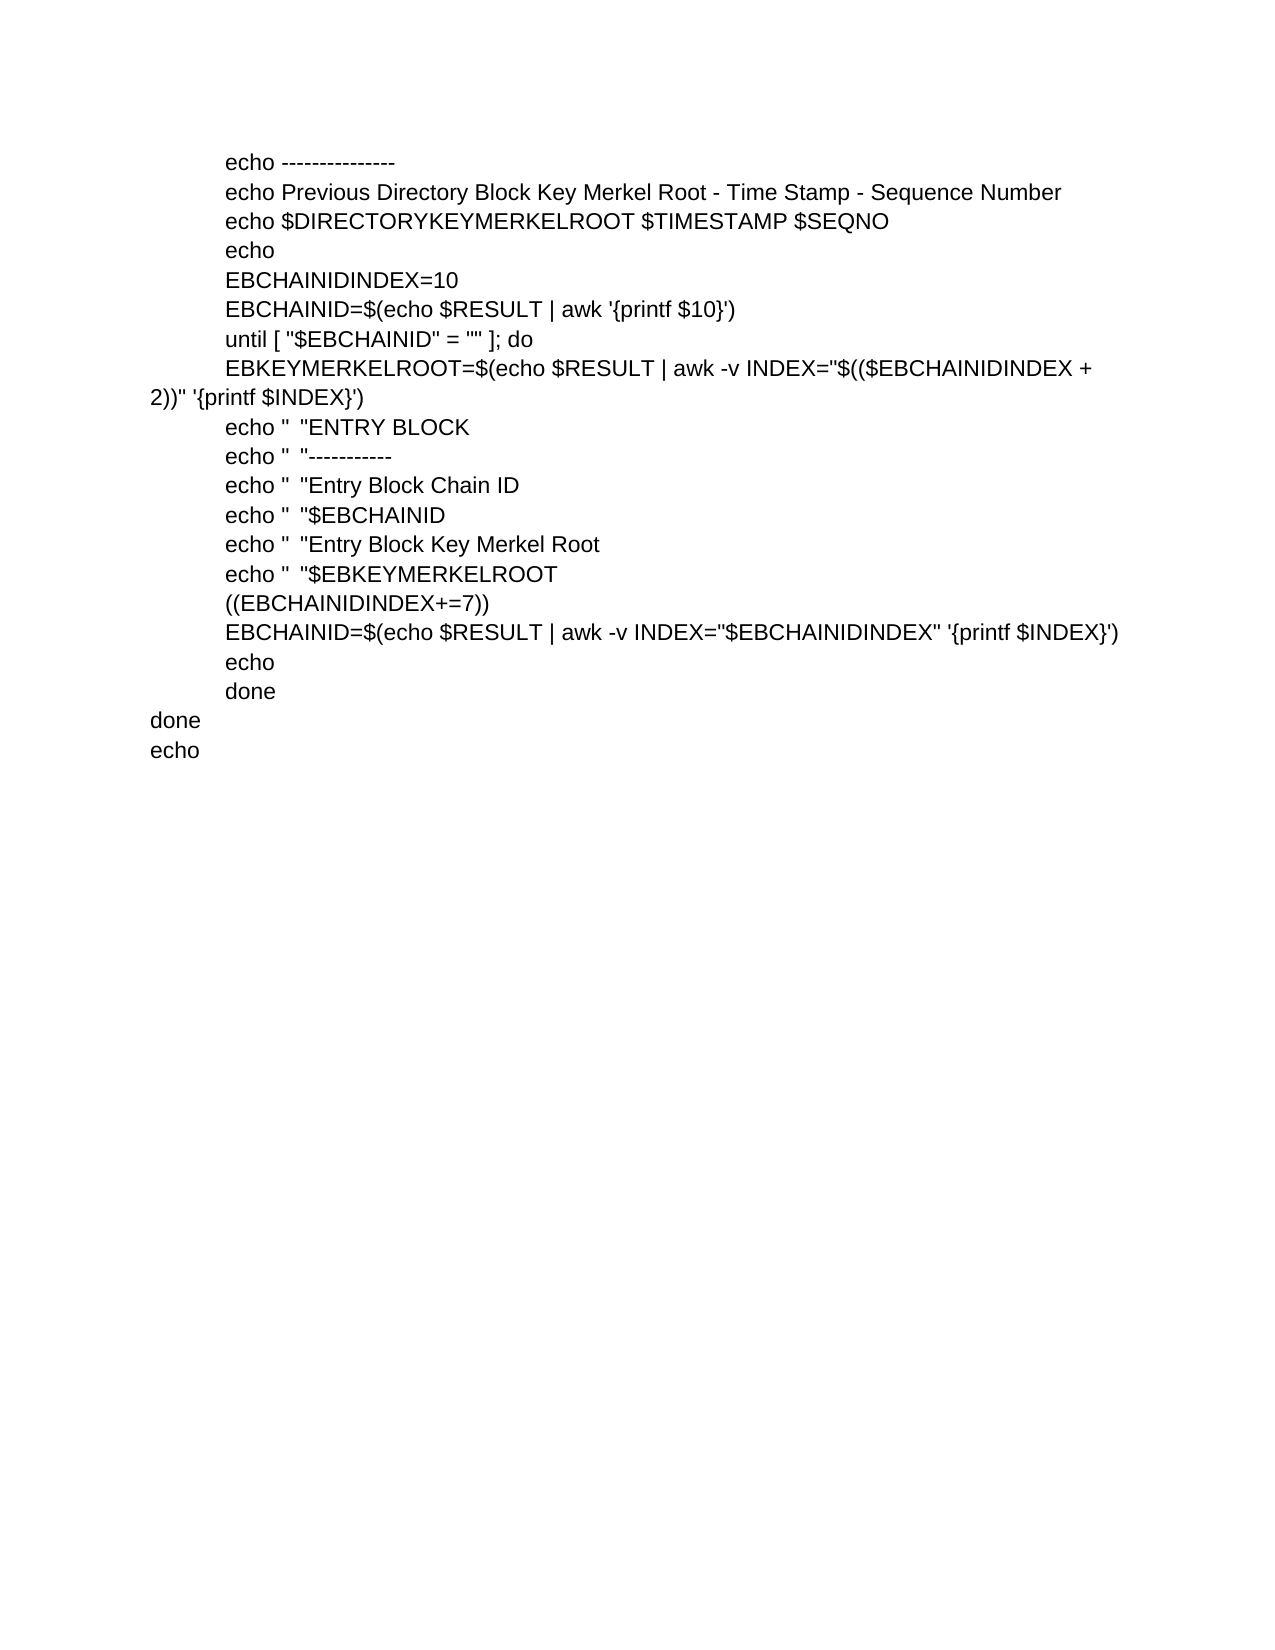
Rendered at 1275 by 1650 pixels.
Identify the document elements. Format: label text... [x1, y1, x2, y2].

text echo " "$EBKEYMERKELROOT [150, 561, 1125, 587]
text until [ "$EBCHAINID" = "" ]; do [150, 326, 1125, 352]
text echo " "----------- [150, 444, 1125, 469]
text echo " "Entry Block Key Merkel Root [150, 532, 1125, 557]
text echo [150, 238, 1125, 264]
text echo [150, 737, 1125, 763]
text echo $DIRECTORYKEYMERKELROOT $TIMESTAMP $SEQNO [150, 209, 1125, 234]
text echo " "ENTRY BLOCK [150, 414, 1125, 440]
text echo " "Entry Block Chain ID [150, 473, 1125, 499]
text done [150, 679, 1125, 704]
text echo Previous Directory Block Key Merkel Root - Time Stamp - Sequence Number [150, 179, 1125, 205]
text EBCHAINID=$(echo $RESULT | awk '{printf $10}') [150, 297, 1125, 322]
text done [150, 708, 1125, 734]
text echo [150, 649, 1125, 675]
text echo --------------- [150, 150, 1125, 176]
text EBCHAINIDINDEX=10 [150, 267, 1125, 293]
text echo " "$EBCHAINID [150, 502, 1125, 528]
text EBCHAINID=$(echo $RESULT | awk -v INDEX="$EBCHAINIDINDEX" '{printf $INDEX}') [150, 620, 1125, 646]
text ((EBCHAINIDINDEX+=7)) [150, 591, 1125, 616]
text EBKEYMERKELROOT=$(echo $RESULT | awk -v INDEX="$(($EBCHAINIDINDEX + 2))" '{printf $INDEX}') [150, 356, 1125, 411]
